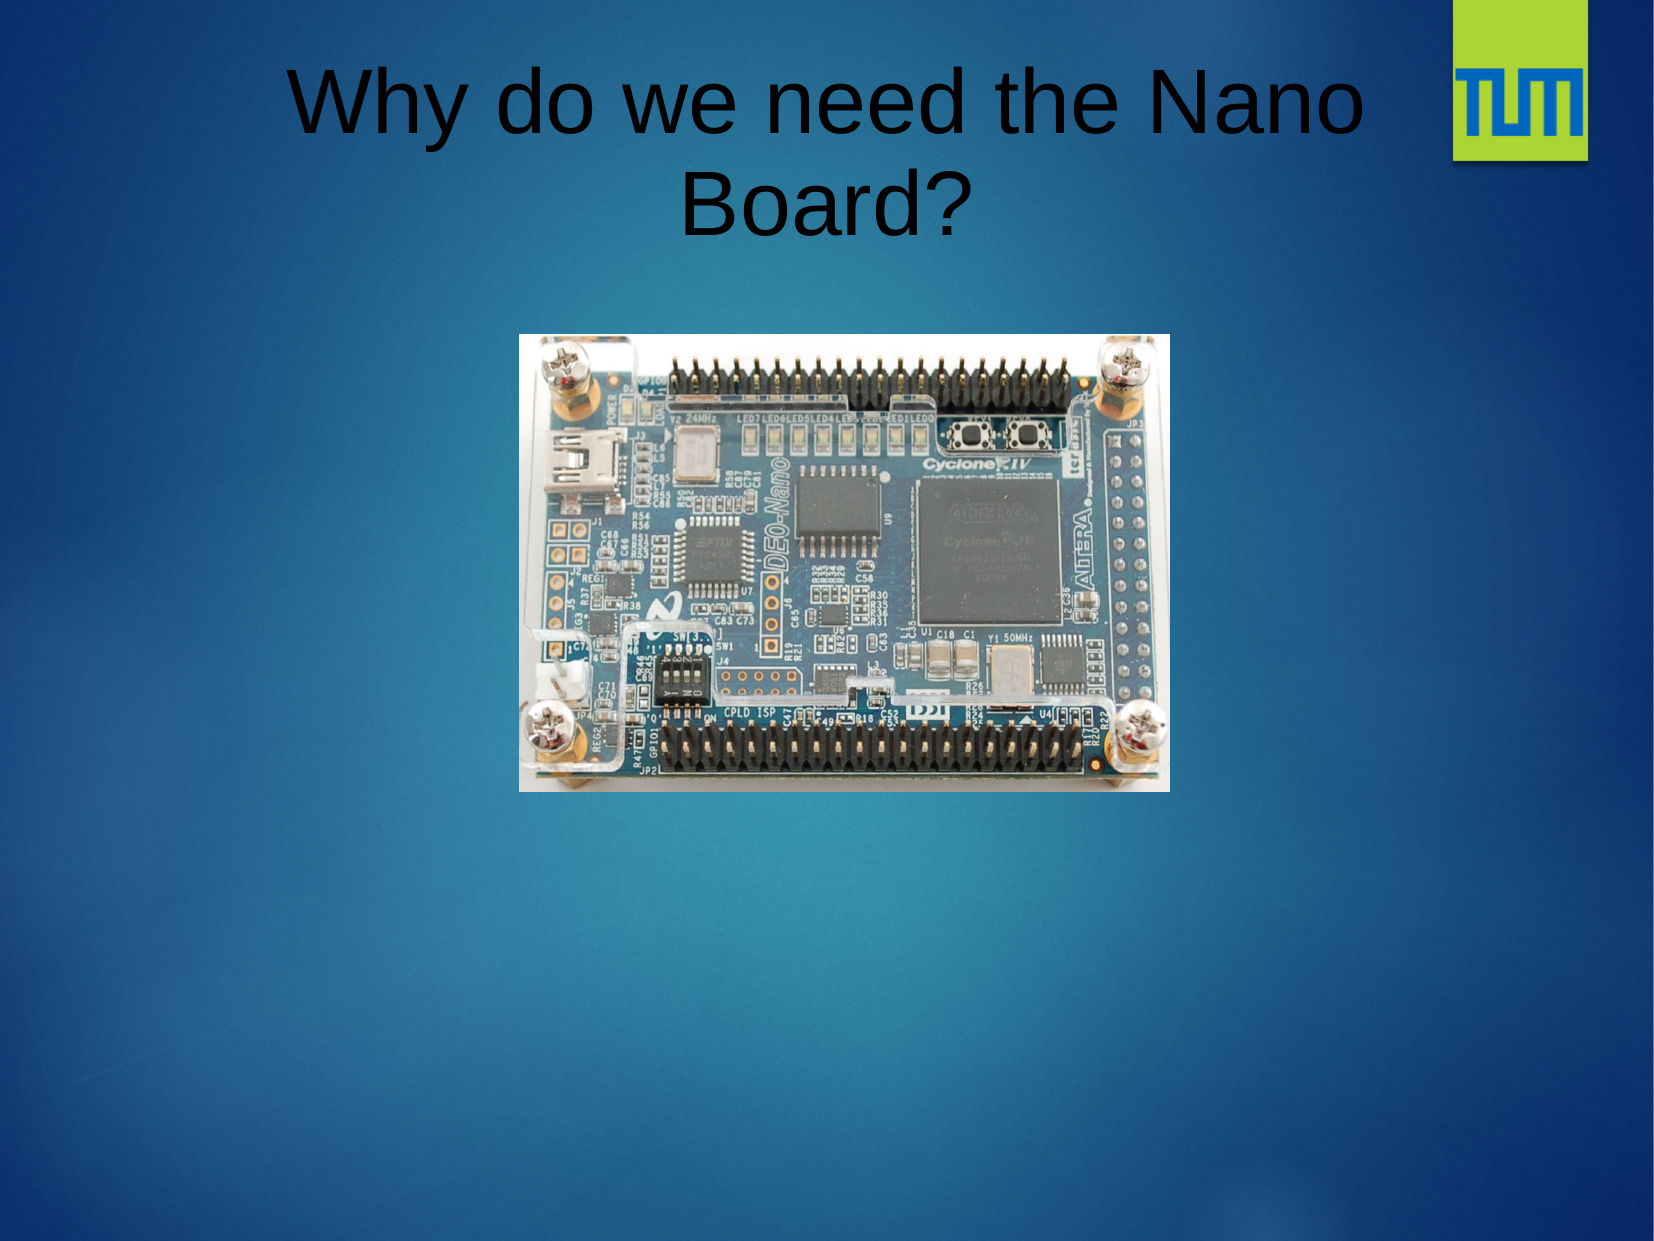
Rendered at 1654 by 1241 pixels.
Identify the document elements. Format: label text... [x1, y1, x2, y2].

picture [0, 0, 1654, 1241]
title Why do we need the Nano Board? [82, 49, 1571, 257]
